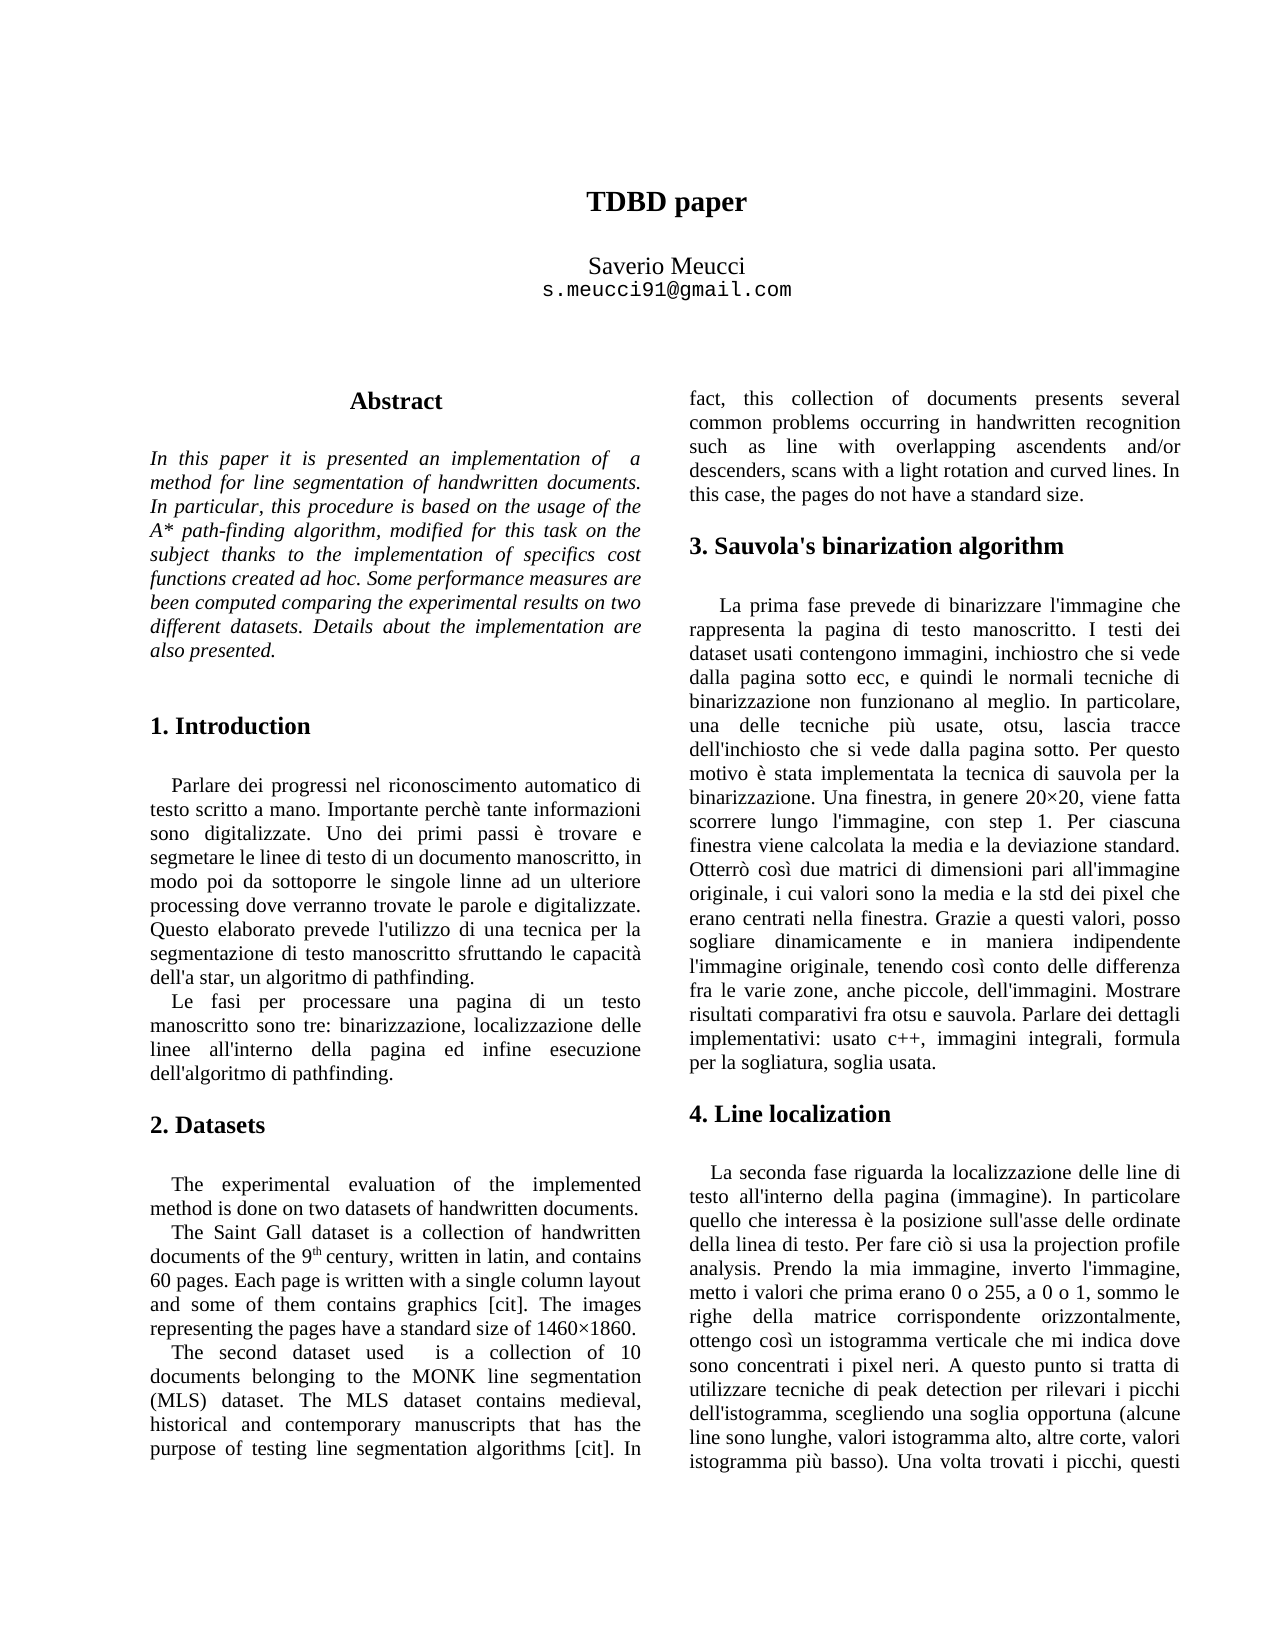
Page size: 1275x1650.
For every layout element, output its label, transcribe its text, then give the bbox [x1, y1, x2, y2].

text In this paper it is presented an implementation of a method for line segmentation of handwritten documents. In particular, this procedure is based on the usage of the A* path-finding algorithm, modified for this task on the subject thanks to the implementation of specifics cost functions created ad hoc. Some performance measures are been computed comparing the experimental results on two different datasets. Details about the implementation are also presented. [150, 446, 642, 662]
text The second dataset used is a collection of 10 documents belonging to the MONK line segmentation (MLS) dataset. The MLS dataset contains medieval, historical and contemporary manuscripts that has the purpose of testing line segmentation algorithms [cit]. In [150, 1340, 642, 1460]
text Le fasi per processare una pagina di un testo manoscritto sono tre: binarizzazione, localizzazione delle linee all'interno della pagina ed infine esecuzione dell'algoritmo di pathfinding. [150, 989, 642, 1085]
text Abstract [150, 174, 642, 415]
subtitle Line localization [689, 1099, 1181, 1128]
text Parlare dei progressi nel riconoscimento automatico di testo scritto a mano. Importante perchè tante informazioni sono digitalizzate. Uno dei primi passi è trovare e segmetare le linee di testo di un documento manoscritto, in modo poi da sottoporre le singole linne ad un ulteriore processing dove verranno trovate le parole e digitalizzate. Questo elaborato prevede l'utilizzo di una tecnica per la segmentazione di testo manoscritto sfruttando le capacità dell'a star, un algoritmo di pathfinding. [150, 772, 642, 989]
text TDBD paper [152, 184, 1182, 217]
text The experimental evaluation of the implemented method is done on two datasets of handwritten documents. [150, 1171, 642, 1219]
text La prima fase prevede di binarizzare l'immagine che rappresenta la pagina di testo manoscritto. I testi dei dataset usati contengono immagini, inchiostro che si vede dalla pagina sotto ecc, e quindi le normali tecniche di binarizzazione non funzionano al meglio. In particolare, una delle tecniche più usate, otsu, lascia tracce dell'inchiosto che si vede dalla pagina sotto. Per questo motivo è stata implementata la tecnica di sauvola per la binarizzazione. Una finestra, in genere 20×20, viene fatta scorrere lungo l'immagine, con step 1. Per ciascuna finestra viene calcolata la media e la deviazione standard. Otterrò così due matrici di dimensioni pari all'immagine originale, i cui valori sono la media e la std dei pixel che erano centrati nella finestra. Grazie a questi valori, posso sogliare dinamicamente e in maniera indipendente l'immagine originale, tenendo così conto delle differenza fra le varie zone, anche piccole, dell'immagini. Mostrare risultati comparativi fra otsu e sauvola. Parlare dei dettagli implementativi: usato c++, immagini integrali, formula per la sogliatura, soglia usata. [689, 593, 1181, 1074]
text The Saint Gall dataset is a collection of handwritten documents of the 9th century, written in latin, and contains 60 pages. Each page is written with a single column layout and some of them contains graphics [cit]. The images representing the pages have a standard size of 1460×1860. [150, 1219, 642, 1340]
text Saverio Meucci [152, 251, 1182, 279]
subtitle Sauvola's binarization algorithm [689, 531, 1181, 560]
text La seconda fase riguarda la localizzazione delle line di testo all'interno della pagina (immagine). In particolare quello che interessa è la posizione sull'asse delle ordinate della linea di testo. Per fare ciò si usa la projection profile analysis. Prendo la mia immagine, inverto l'immagine, metto i valori che prima erano 0 o 255, a 0 o 1, sommo le righe della matrice corrispondente orizzontalmente, ottengo così un istogramma verticale che mi indica dove sono concentrati i pixel neri. A questo punto si tratta di utilizzare tecniche di peak detection per rilevari i picchi dell'istogramma, scegliendo una soglia opportuna (alcune line sono lunghe, valori istogramma alto, altre corte, valori istogramma più basso). Una volta trovati i picchi, questi [689, 1160, 1181, 1473]
text s.meucci91@gmail.com [152, 279, 1182, 303]
text fact, this collection of documents presents several common problems occurring in handwritten recognition such as line with overlapping ascendents and/or descenders, scans with a light rotation and curved lines. In this case, the pages do not have a standard size. [689, 386, 1181, 506]
subtitle Datasets [150, 1110, 642, 1139]
subtitle Introduction [150, 711, 642, 740]
